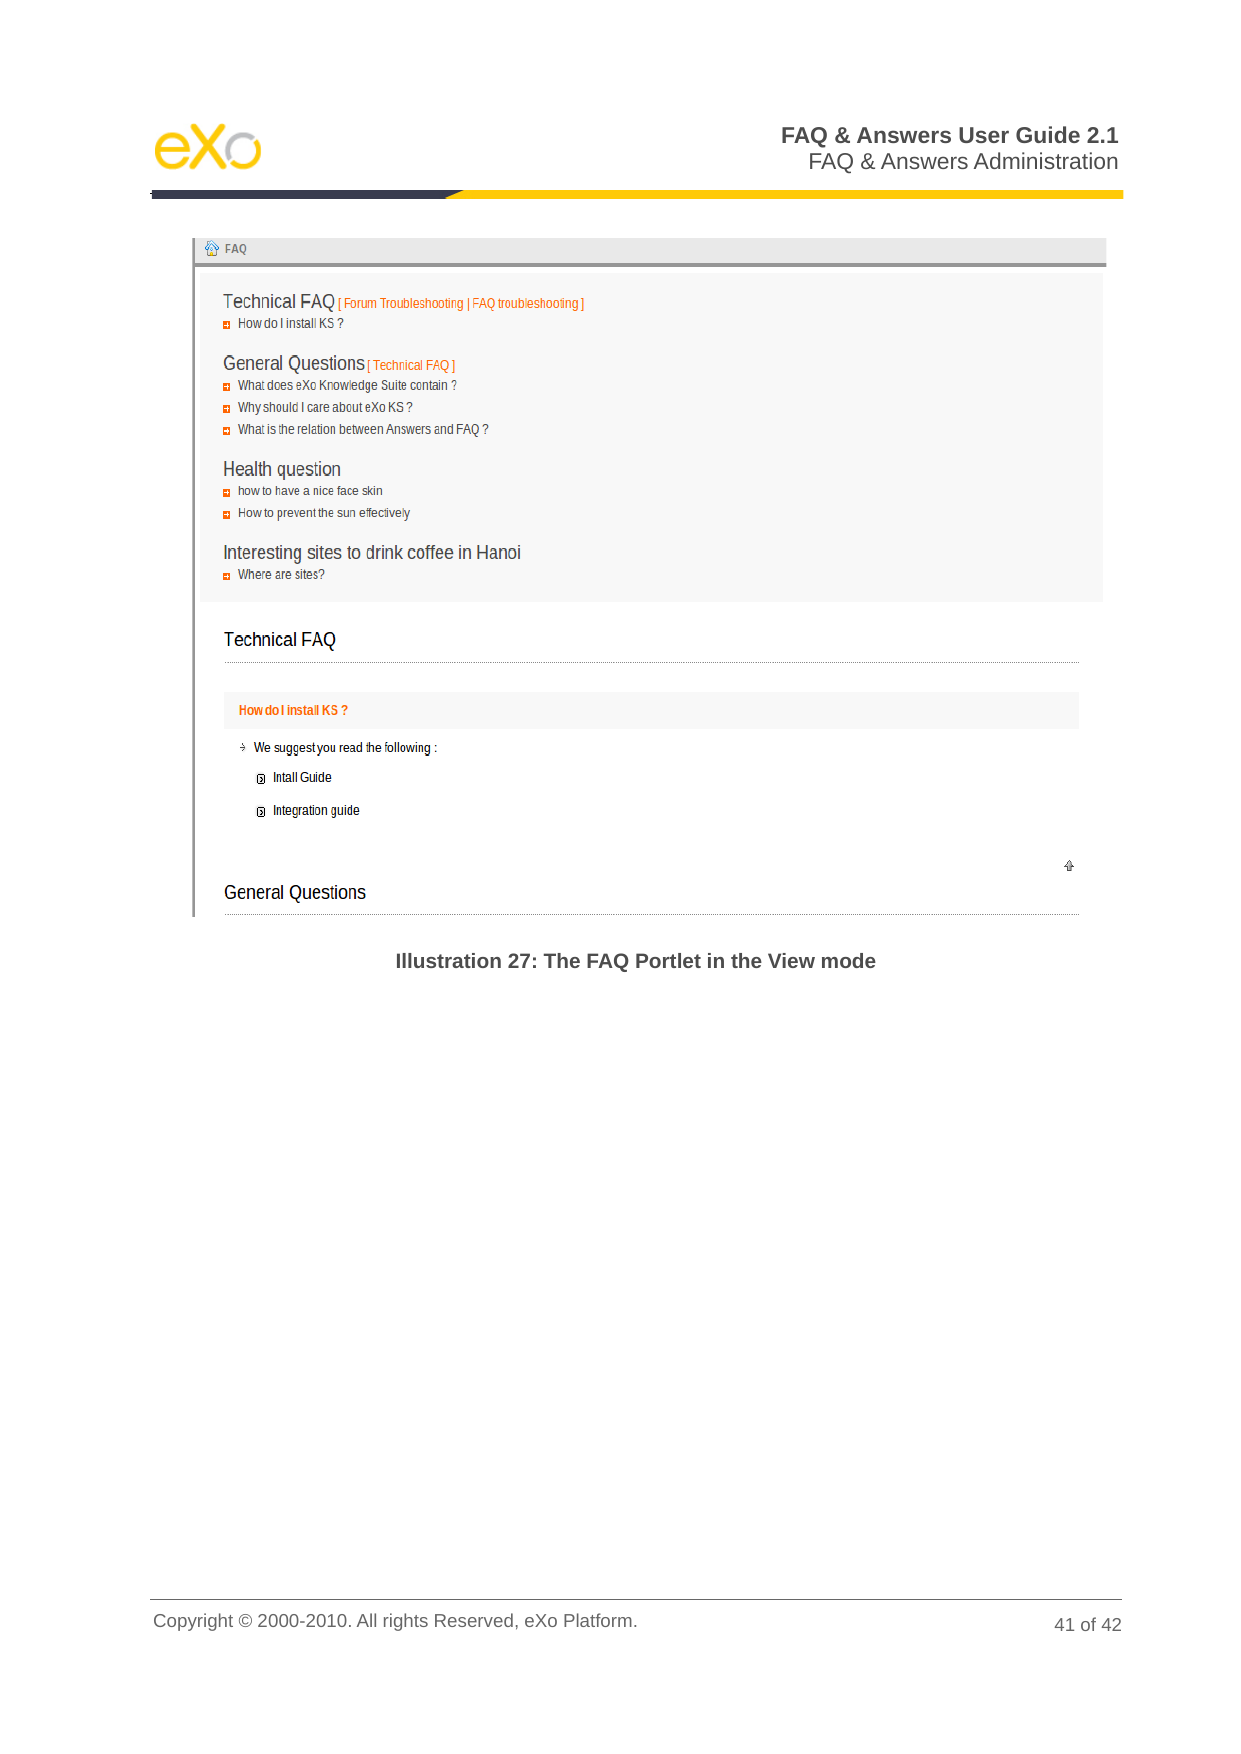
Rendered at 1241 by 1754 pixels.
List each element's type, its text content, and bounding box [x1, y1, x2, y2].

picture [192, 238, 1107, 917]
picture [151, 190, 1124, 199]
picture [155, 123, 262, 170]
text Illustration 27: The FAQ Portlet in the View mode [165, 917, 1106, 972]
